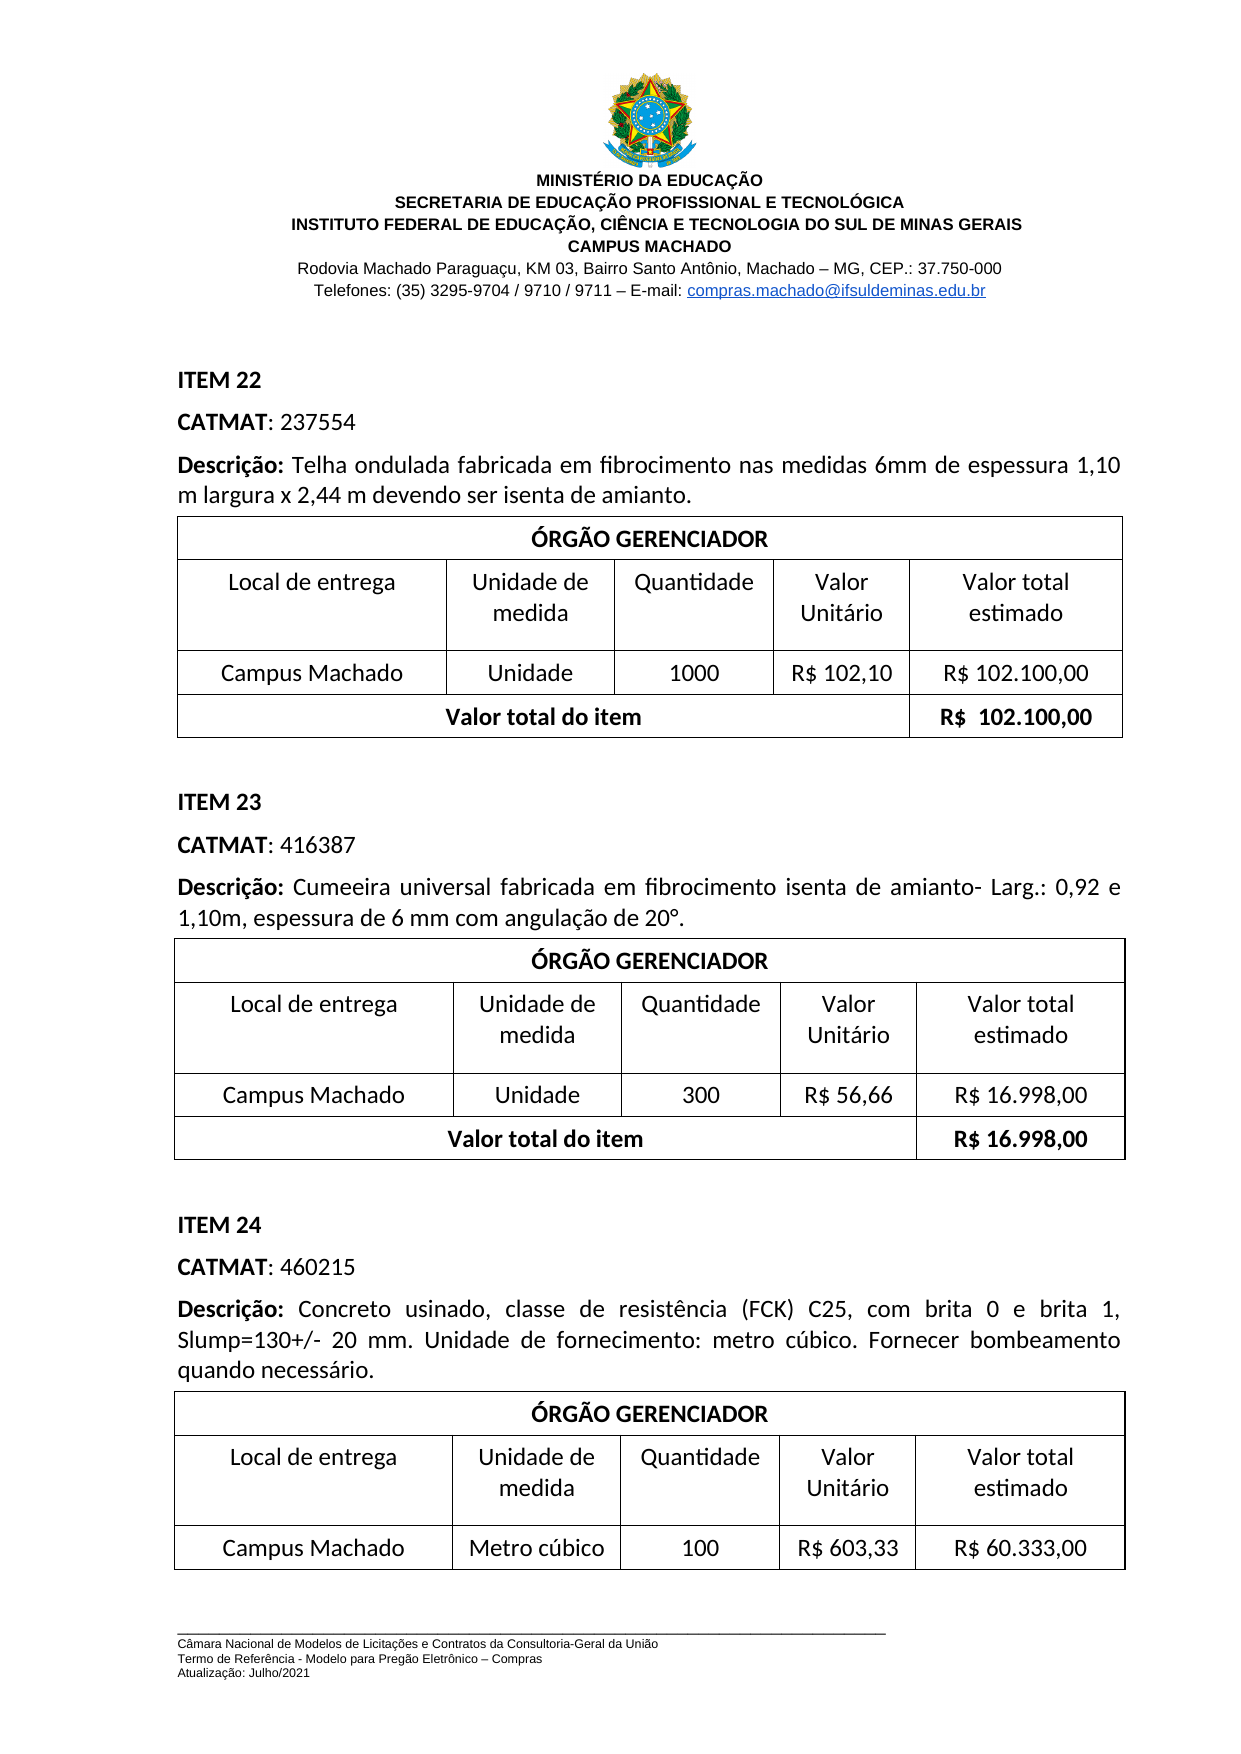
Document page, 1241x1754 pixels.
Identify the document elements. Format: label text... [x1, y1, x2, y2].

table_cell R$ 16.998,00 [917, 1074, 1124, 1116]
table_cell Valor Unitário [781, 983, 916, 1072]
table_cell Quantidade [622, 983, 780, 1072]
table_cell 1000 [615, 651, 773, 694]
text Descrição: Cumeeira universal fabricada em fibrocimento isenta de amianto- Larg.: 0,92 e 1,10m, espessura de 6 mm com angulação de 20°. [177, 871, 1122, 932]
table_cell Local de entrega [178, 560, 446, 650]
table_cell Campus Machado [178, 651, 446, 694]
text Descrição: Telha ondulada fabricada em fibrocimento nas medidas 6mm de espessura 1,10 m largura x 2,44 m devendo ser isenta de amianto. [177, 449, 1122, 510]
picture [669, 149, 680, 155]
table_header ÓRGÃO GERENCIADOR [175, 939, 1124, 982]
table_cell Quantidade [621, 1436, 779, 1525]
table_cell Unidade de medida [453, 1436, 620, 1525]
table_cell Campus Machado [175, 1074, 453, 1116]
table_cell Valor Unitário [780, 1436, 915, 1525]
table_cell Valor total estimado [917, 983, 1124, 1072]
table_cell R$ 102,10 [774, 651, 909, 694]
table_cell 300 [622, 1074, 780, 1116]
table_header ÓRGÃO GERENCIADOR [178, 517, 1122, 559]
table_cell Quantidade [615, 560, 773, 650]
table_cell Valor total estimado [910, 560, 1122, 650]
table_cell R$ 56,66 [781, 1074, 916, 1116]
text ITEM 23 [177, 786, 1122, 817]
text Descrição: Concreto usinado, classe de resistência (FCK) C25, com brita 0 e brita 1, Slump=130+/- 20 mm. Unidade de fornecimento: metro cúbico. Fornecer bombeamento quando necessário. [177, 1293, 1122, 1385]
table_cell Valor total do item [175, 1117, 916, 1159]
table_cell Unidade [454, 1074, 621, 1116]
table_cell Local de entrega [175, 1436, 452, 1525]
table_cell R$ 603,33 [780, 1526, 915, 1569]
text CATMAT: 460215 [177, 1251, 1122, 1282]
text ITEM 22 [177, 364, 1122, 395]
table_cell Unidade de medida [454, 983, 621, 1072]
table_cell R$ 60.333,00 [916, 1526, 1124, 1569]
text ITEM 24 [177, 1209, 1122, 1239]
picture [643, 163, 658, 168]
text CATMAT: 237554 [177, 407, 1122, 437]
table_cell R$ 16.998,00 [917, 1117, 1124, 1159]
table_header ÓRGÃO GERENCIADOR [175, 1392, 1124, 1434]
text CATMAT: 416387 [177, 829, 1122, 859]
table_cell Unidade [447, 651, 614, 694]
picture [603, 73, 697, 168]
table_cell 100 [621, 1526, 779, 1569]
table_cell Valor total estimado [916, 1436, 1124, 1525]
table_cell Unidade de medida [447, 560, 614, 650]
table_cell R$ 102.100,00 [910, 695, 1122, 737]
table_cell Valor total do item [178, 695, 909, 737]
table_cell Campus Machado [175, 1526, 452, 1569]
table_cell Valor Unitário [774, 560, 909, 650]
table_cell R$ 102.100,00 [910, 651, 1122, 694]
table_cell Metro cúbico [453, 1526, 620, 1569]
table_cell Local de entrega [175, 983, 453, 1072]
